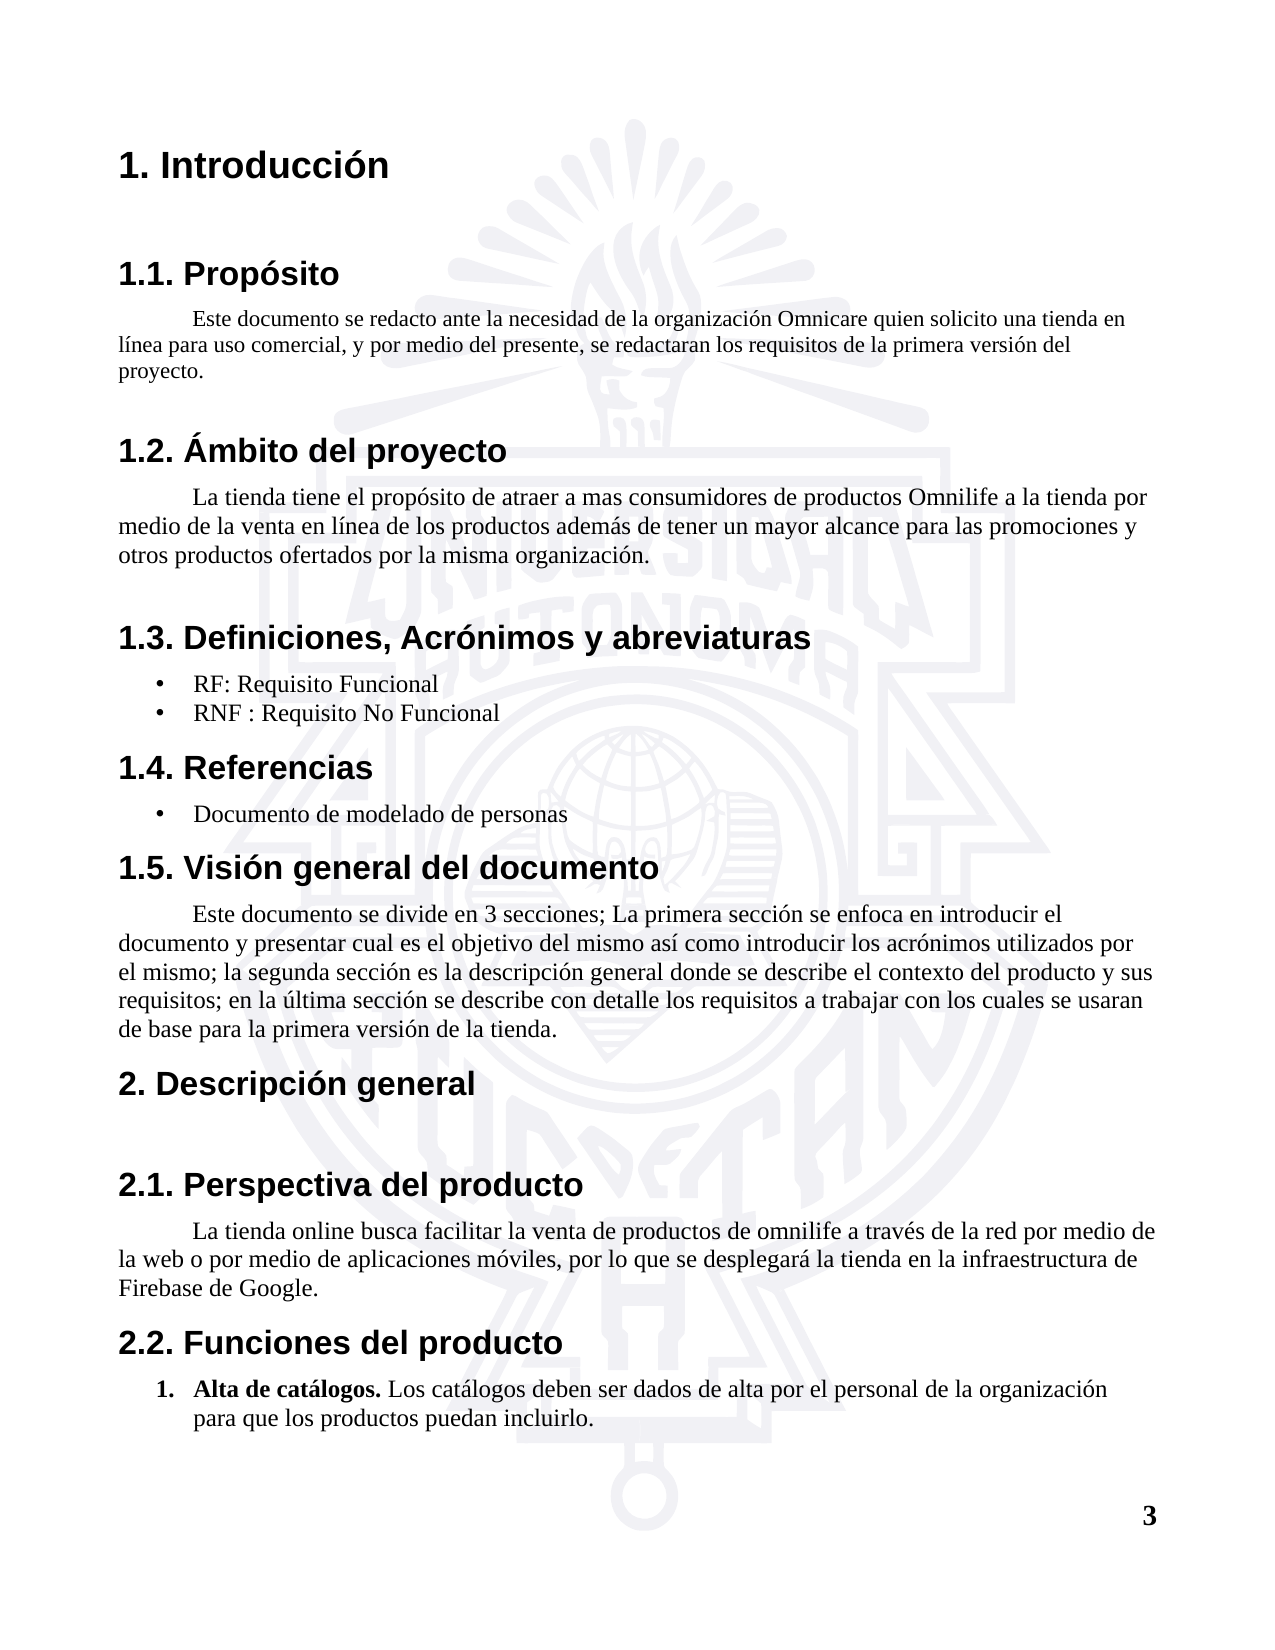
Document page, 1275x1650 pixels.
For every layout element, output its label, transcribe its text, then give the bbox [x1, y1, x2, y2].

subtitle 1.3. Definiciones, Acrónimos y abreviaturas [118, 618, 1157, 657]
subtitle 1.1. Propósito [118, 254, 1157, 292]
subtitle 1.5. Visión general del documento [118, 848, 1157, 887]
subtitle 2.2. Funciones del producto [118, 1323, 1157, 1362]
subtitle 2.1. Perspectiva del producto [118, 1165, 1157, 1203]
list RNF : Requisito No Funcional [156, 698, 1157, 727]
text La tienda online busca facilitar la venta de productos de omnilife a través de la red por medio de la web o por medio de aplicaciones móviles, por lo que se desplegará la tienda en la infraestructura de Firebase de Google. [118, 1216, 1157, 1302]
subtitle 1.4. Referencias [118, 747, 1157, 786]
list Documento de modelado de personas [156, 799, 1157, 827]
text Este documento se divide en 3 secciones; La primera sección se enfoca en introducir el documento y presentar cual es el objetivo del mismo así como introducir los acrónimos utilizados por el mismo; la segunda sección es la descripción general donde se describe el contexto del producto y sus requisitos; en la última sección se describe con detalle los requisitos a trabajar con los cuales se usaran de base para la primera versión de la tienda. [118, 899, 1157, 1043]
subtitle 2. Descripción general [118, 1064, 1157, 1103]
text La tienda tiene el propósito de atraer a mas consumidores de productos Omnilife a la tienda por medio de la venta en línea de los productos además de tener un mayor alcance para las promociones y otros productos ofertados por la misma organización. [118, 482, 1157, 568]
subtitle 1. Introducción [118, 143, 1157, 187]
list Alta de catálogos. Los catálogos deben ser dados de alta por el personal de la organización para que los productos puedan incluirlo. [156, 1374, 1157, 1432]
list RF: Requisito Funcional [156, 669, 1157, 698]
text Este documento se redacto ante la necesidad de la organización Omnicare quien solicito una tienda en línea para uso comercial, y por medio del presente, se redactaran los requisitos de la primera versión del proyecto. [118, 305, 1157, 384]
subtitle 1.2. Ámbito del proyecto [118, 431, 1157, 470]
